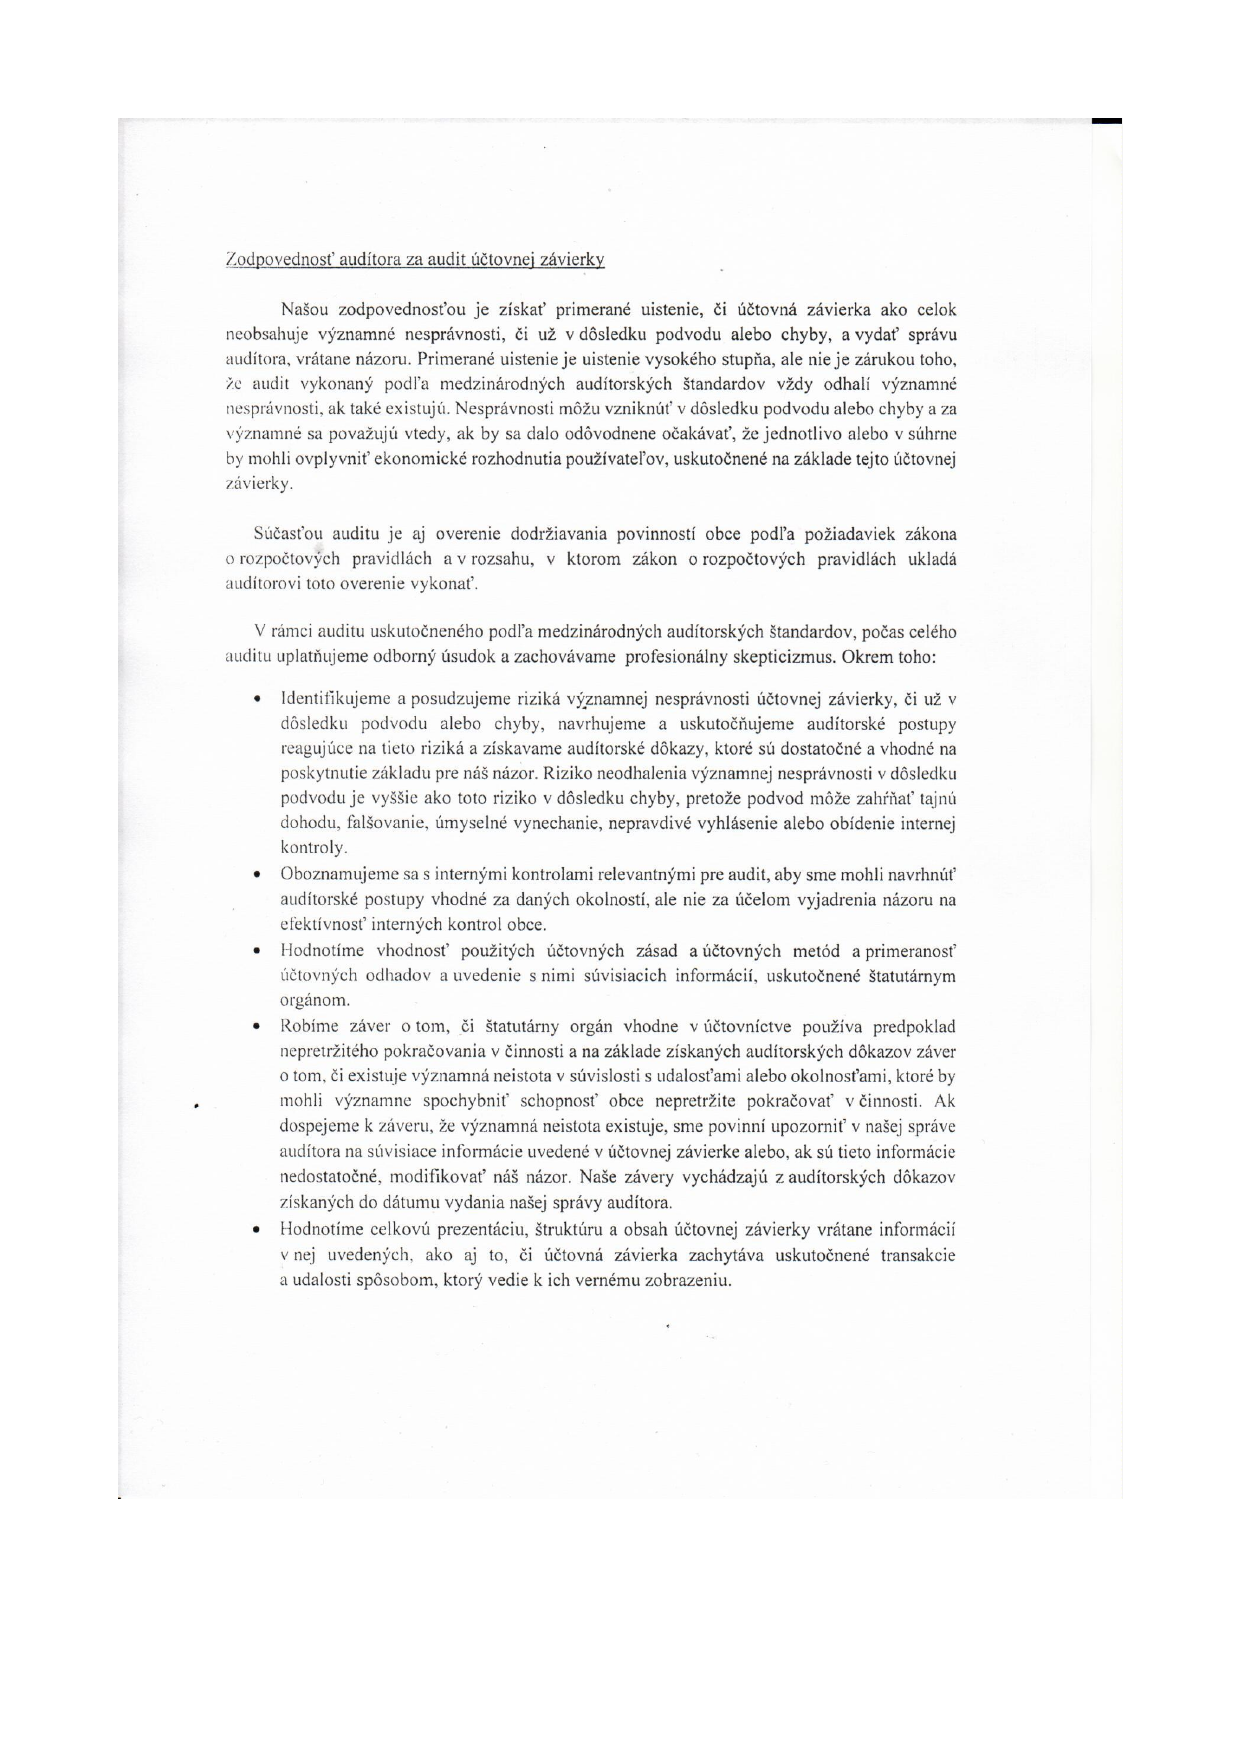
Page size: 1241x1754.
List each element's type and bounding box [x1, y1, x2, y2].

picture [118, 118, 1123, 1499]
